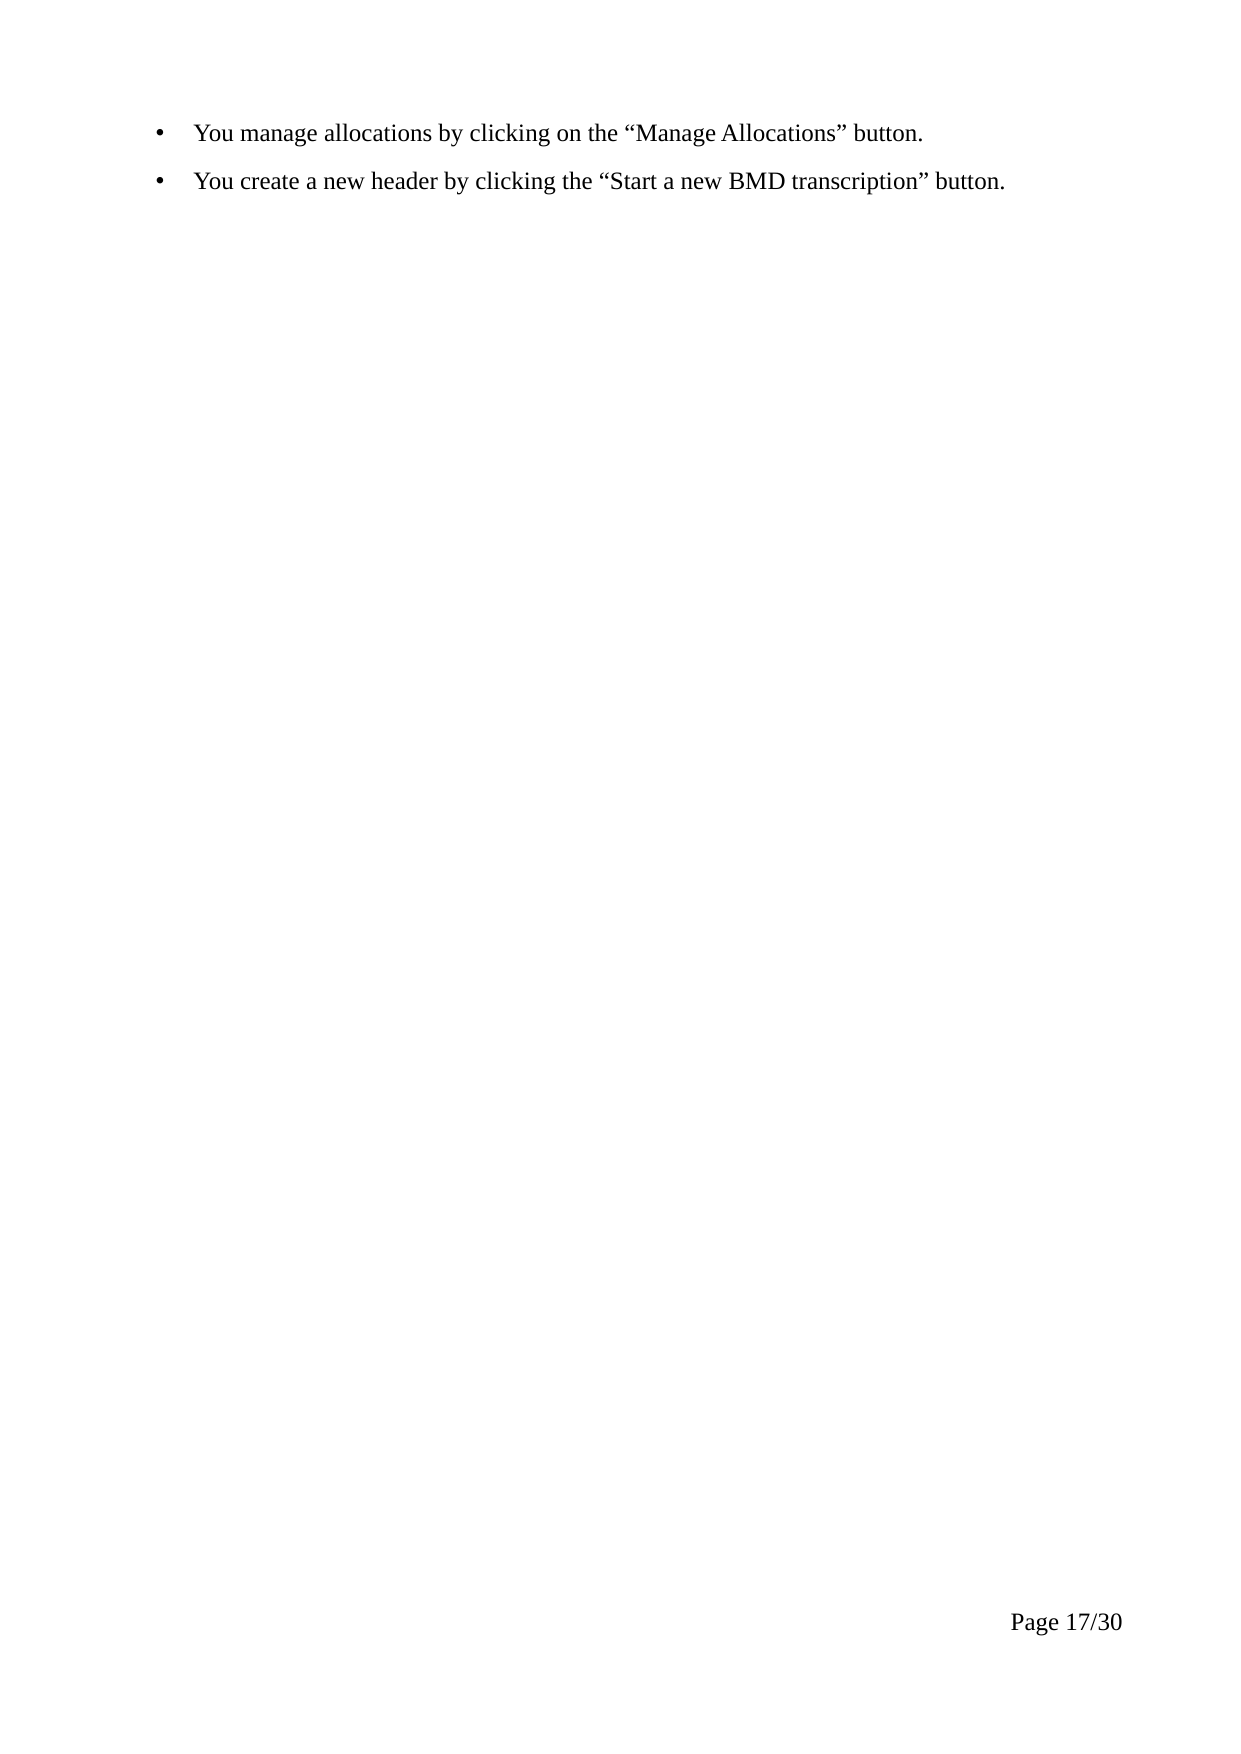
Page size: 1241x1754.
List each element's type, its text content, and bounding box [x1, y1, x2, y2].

list You create a new header by clicking the “Start a new BMD transcription” button. [156, 166, 1122, 194]
list You manage allocations by clicking on the “Manage Allocations” button. [156, 118, 1122, 147]
